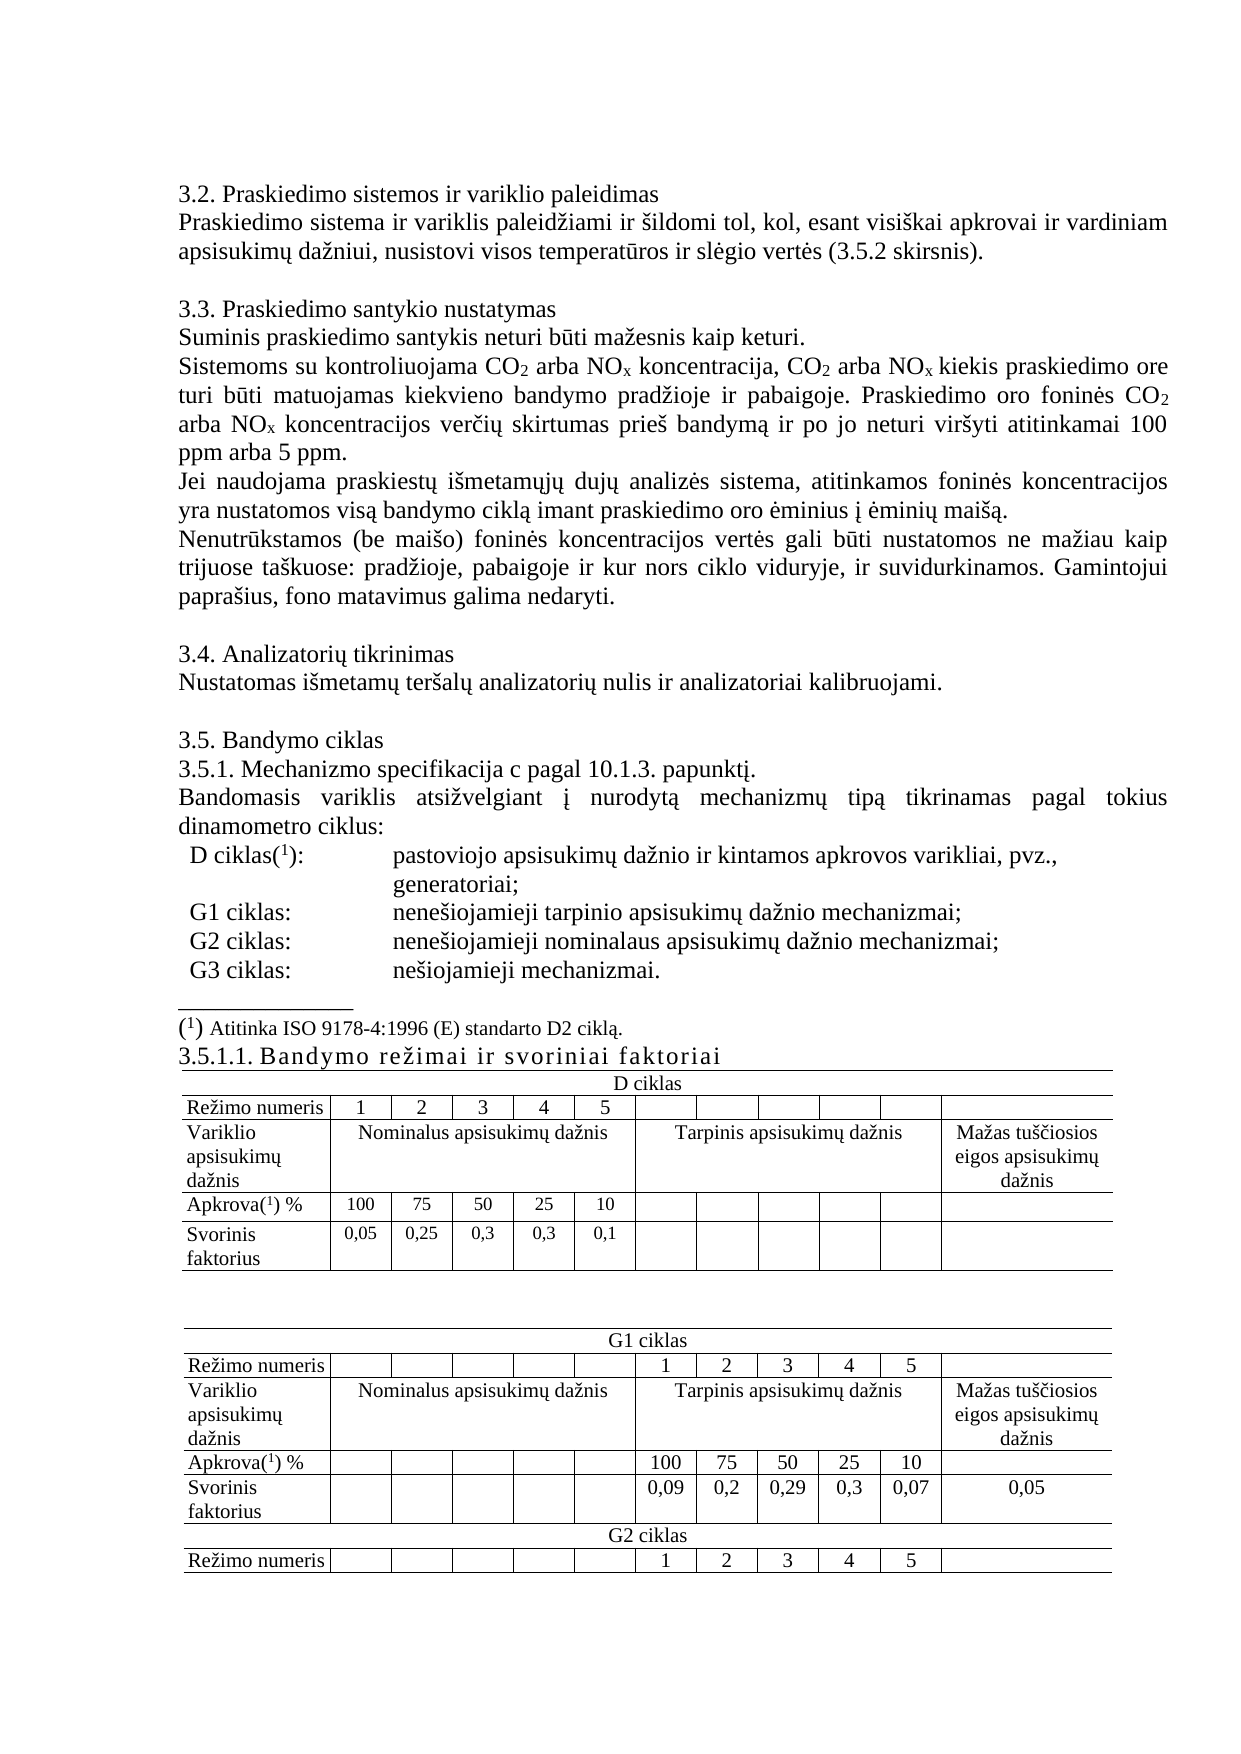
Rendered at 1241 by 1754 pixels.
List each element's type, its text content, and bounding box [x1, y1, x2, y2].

table_cell [759, 1193, 819, 1221]
text 3.3. Praskiedimo santykio nustatymas [178, 294, 1169, 322]
table_header pastoviojo apsisukimų dažnio ir kintamos apkrovos varikliai, pvz., generatoriai; [381, 840, 1111, 897]
table_cell 1 [331, 1096, 391, 1119]
text Praskiedimo sistema ir variklis paleidžiami ir šildomi tol, kol, esant visiškai apkrovai ir vardiniam apsisukimų dažniui, nusistovi visos temperatūros ir slėgio vertės (3.5.2 skirsnis). [178, 207, 1169, 265]
table_cell [697, 1096, 758, 1119]
table_cell [514, 1475, 574, 1523]
table_cell [942, 1549, 1112, 1572]
table_cell 3 [758, 1549, 818, 1572]
table_cell [636, 1193, 696, 1221]
table_cell [942, 1096, 1113, 1119]
table_cell Režimo numeris [184, 1354, 330, 1377]
table_cell 100 [636, 1451, 696, 1474]
table_cell 75 [697, 1451, 757, 1474]
table_cell 0,1 [575, 1222, 635, 1270]
table_cell 3 [453, 1096, 513, 1119]
table_cell [759, 1096, 819, 1119]
table_cell 0,25 [392, 1222, 452, 1270]
table_cell Mažas tuščiosios eigos apsisukimų dažnis [942, 1378, 1112, 1450]
table_cell Režimo numeris [182, 1096, 330, 1119]
table_cell [697, 1222, 758, 1270]
text 3.2. Praskiedimo sistemos ir variklio paleidimas [178, 179, 1169, 207]
table_cell 4 [819, 1354, 880, 1377]
table_cell nešiojamieji mechanizmai. [381, 955, 1111, 984]
table_cell [514, 1354, 574, 1377]
table_cell 10 [881, 1451, 941, 1474]
text 3.4. Analizatorių tikrinimas [178, 639, 1169, 667]
table_cell 50 [453, 1193, 513, 1221]
table_cell [331, 1354, 391, 1377]
text Suminis praskiedimo santykis neturi būti mažesnis kaip keturi. [178, 322, 1169, 351]
table_cell [942, 1222, 1113, 1270]
table_cell [820, 1193, 880, 1221]
table_cell [759, 1222, 819, 1270]
table_cell [453, 1549, 513, 1572]
text (1) Atitinka ISO 9178-4:1996 (E) standarto D2 ciklą. [178, 1012, 1169, 1041]
table_cell 3 [758, 1354, 818, 1377]
table_cell [453, 1354, 513, 1377]
table_cell 100 [331, 1193, 391, 1221]
text 3.5.1. Mechanizmo specifikacija c pagal 10.1.3. papunktį. [178, 754, 1169, 782]
table_cell [392, 1475, 452, 1523]
table_cell 0,05 [331, 1222, 391, 1270]
text Bandomasis variklis atsižvelgiant į nurodytą mechanizmų tipą tikrinamas pagal tokius dinamometro ciklus: [178, 782, 1169, 840]
table_cell 0,3 [453, 1222, 513, 1270]
table_cell [636, 1222, 696, 1270]
table_cell [331, 1475, 391, 1523]
table_cell 5 [881, 1549, 941, 1572]
table_cell 25 [819, 1451, 880, 1474]
table_cell [881, 1096, 941, 1119]
table_header G1 ciklas [184, 1329, 1112, 1352]
table_cell 0,07 [881, 1475, 941, 1523]
table_cell [331, 1549, 391, 1572]
table_cell 0,2 [697, 1475, 757, 1523]
table_cell [942, 1354, 1112, 1377]
table_cell 75 [392, 1193, 452, 1221]
table_cell G3 ciklas: [178, 955, 381, 984]
table_cell [575, 1475, 635, 1523]
table_cell 2 [697, 1354, 757, 1377]
table_cell Nominalus apsisukimų dažnis [331, 1378, 635, 1450]
table_cell [331, 1451, 391, 1474]
table_cell 0,29 [758, 1475, 818, 1523]
table_cell Mažas tuščiosios eigos apsisukimų dažnis [942, 1120, 1113, 1192]
table_cell Apkrova(1) % [184, 1451, 330, 1474]
text 3.5.1.1. Bandymo režimai ir svoriniai faktoriai [178, 1041, 1169, 1070]
table_cell 4 [514, 1096, 574, 1119]
table_cell 50 [758, 1451, 818, 1474]
table_cell [881, 1222, 941, 1270]
table_cell 1 [636, 1549, 696, 1572]
table_cell 0,05 [942, 1475, 1112, 1523]
table_cell Variklio apsisukimų dažnis [184, 1378, 330, 1450]
table_cell [575, 1549, 635, 1572]
table_cell 1 [636, 1354, 696, 1377]
table_cell [453, 1451, 513, 1474]
table_header D ciklas(1): [178, 840, 381, 897]
table_cell [820, 1222, 880, 1270]
table_cell [942, 1193, 1113, 1221]
table_cell Svorinis faktorius [182, 1222, 330, 1270]
text Nenutrūkstamos (be maišo) foninės koncentracijos vertės gali būti nustatomos ne mažiau kaip trijuose taškuose: pradžioje, pabaigoje ir kur nors ciklo viduryje, ir suvidurkinamos. Gamintojui paprašius, fono matavimus galima nedaryti. [178, 524, 1169, 610]
table_cell 5 [575, 1096, 635, 1119]
table_cell Variklio apsisukimų dažnis [182, 1120, 330, 1192]
table_cell 5 [881, 1354, 941, 1377]
table_cell [820, 1096, 880, 1119]
table_cell [453, 1475, 513, 1523]
table_cell [514, 1549, 574, 1572]
text Nustatomas išmetamų teršalų analizatorių nulis ir analizatoriai kalibruojami. [178, 667, 1169, 696]
table_cell 2 [392, 1096, 452, 1119]
table_cell Svorinis faktorius [184, 1475, 330, 1523]
text Jei naudojama praskiestų išmetamųjų dujų analizės sistema, atitinkamos foninės koncentracijos yra nustatomos visą bandymo ciklą imant praskiedimo oro ėminius į ėminių maišą. [178, 466, 1169, 524]
table_cell nenešiojamieji nominalaus apsisukimų dažnio mechanizmai; [381, 926, 1111, 955]
table_cell [392, 1354, 452, 1377]
table_header D ciklas [182, 1071, 1113, 1094]
table_cell [392, 1549, 452, 1572]
table_cell 0,3 [514, 1222, 574, 1270]
table_cell [575, 1354, 635, 1377]
table_cell [514, 1451, 574, 1474]
table_cell Nominalus apsisukimų dažnis [331, 1120, 635, 1192]
table_cell G2 ciklas [184, 1524, 1112, 1547]
table_cell [697, 1193, 758, 1221]
table_cell [392, 1451, 452, 1474]
table_cell G1 ciklas: [178, 898, 381, 926]
table_cell [881, 1193, 941, 1221]
table_cell nenešiojamieji tarpinio apsisukimų dažnio mechanizmai; [381, 898, 1111, 926]
table_cell 2 [697, 1549, 757, 1572]
text Sistemoms su kontroliuojama CO2 arba NOx koncentracija, CO2 arba NOx kiekis praskiedimo ore turi būti matuojamas kiekvieno bandymo pradžioje ir pabaigoje. Praskiedimo oro foninės CO2 arba NOx koncentracijos verčių skirtumas prieš bandymą ir po jo neturi viršyti atitinkamai 100 ppm arba 5 ppm. [178, 351, 1169, 466]
table_cell G2 ciklas: [178, 926, 381, 955]
table_cell 0,3 [819, 1475, 880, 1523]
table_cell 10 [575, 1193, 635, 1221]
table_cell 25 [514, 1193, 574, 1221]
table_cell 0,09 [636, 1475, 696, 1523]
table_cell [636, 1096, 696, 1119]
table_cell [575, 1451, 635, 1474]
text ______________ [178, 984, 1169, 1012]
table_cell Režimo numeris [184, 1549, 330, 1572]
table_cell Apkrova(1) % [182, 1193, 330, 1221]
table_cell 4 [819, 1549, 880, 1572]
table_cell [942, 1451, 1112, 1474]
table_cell Tarpinis apsisukimų dažnis [636, 1120, 941, 1192]
table_cell Tarpinis apsisukimų dažnis [636, 1378, 941, 1450]
text 3.5. Bandymo ciklas [178, 725, 1169, 754]
